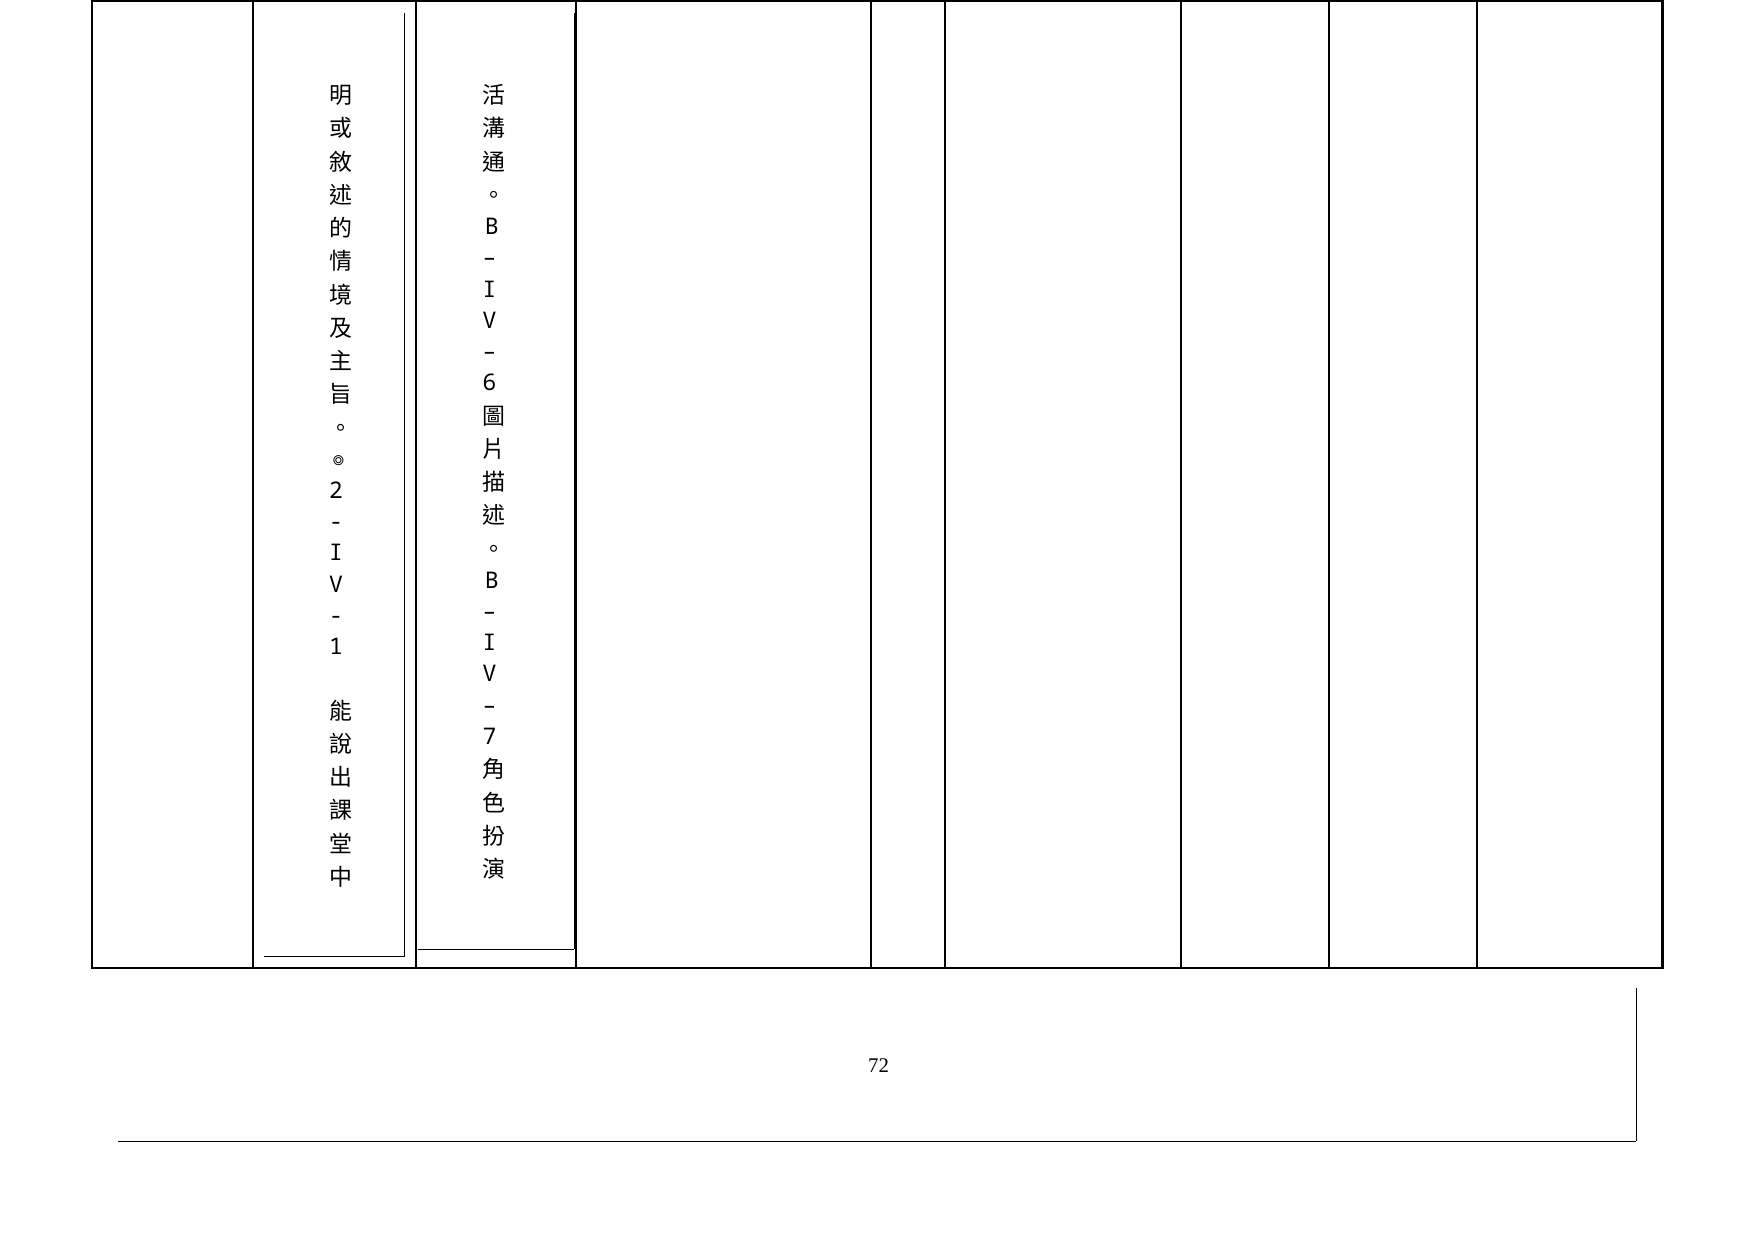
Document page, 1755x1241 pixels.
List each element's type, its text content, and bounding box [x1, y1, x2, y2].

table_cell 明或敘述的情境及主旨。 ◎2-IV-1 能說出課堂中 [254, 2, 415, 967]
table_cell [946, 2, 1180, 967]
table_cell [577, 2, 870, 967]
table_cell [1182, 2, 1328, 967]
table_cell [1330, 2, 1476, 967]
table_cell [1478, 2, 1661, 967]
table_cell 活溝通。 B–IV–6 圖片描述。 B–IV–7 角色扮演 [417, 2, 575, 967]
table_cell [93, 2, 252, 967]
table_cell [872, 2, 944, 967]
